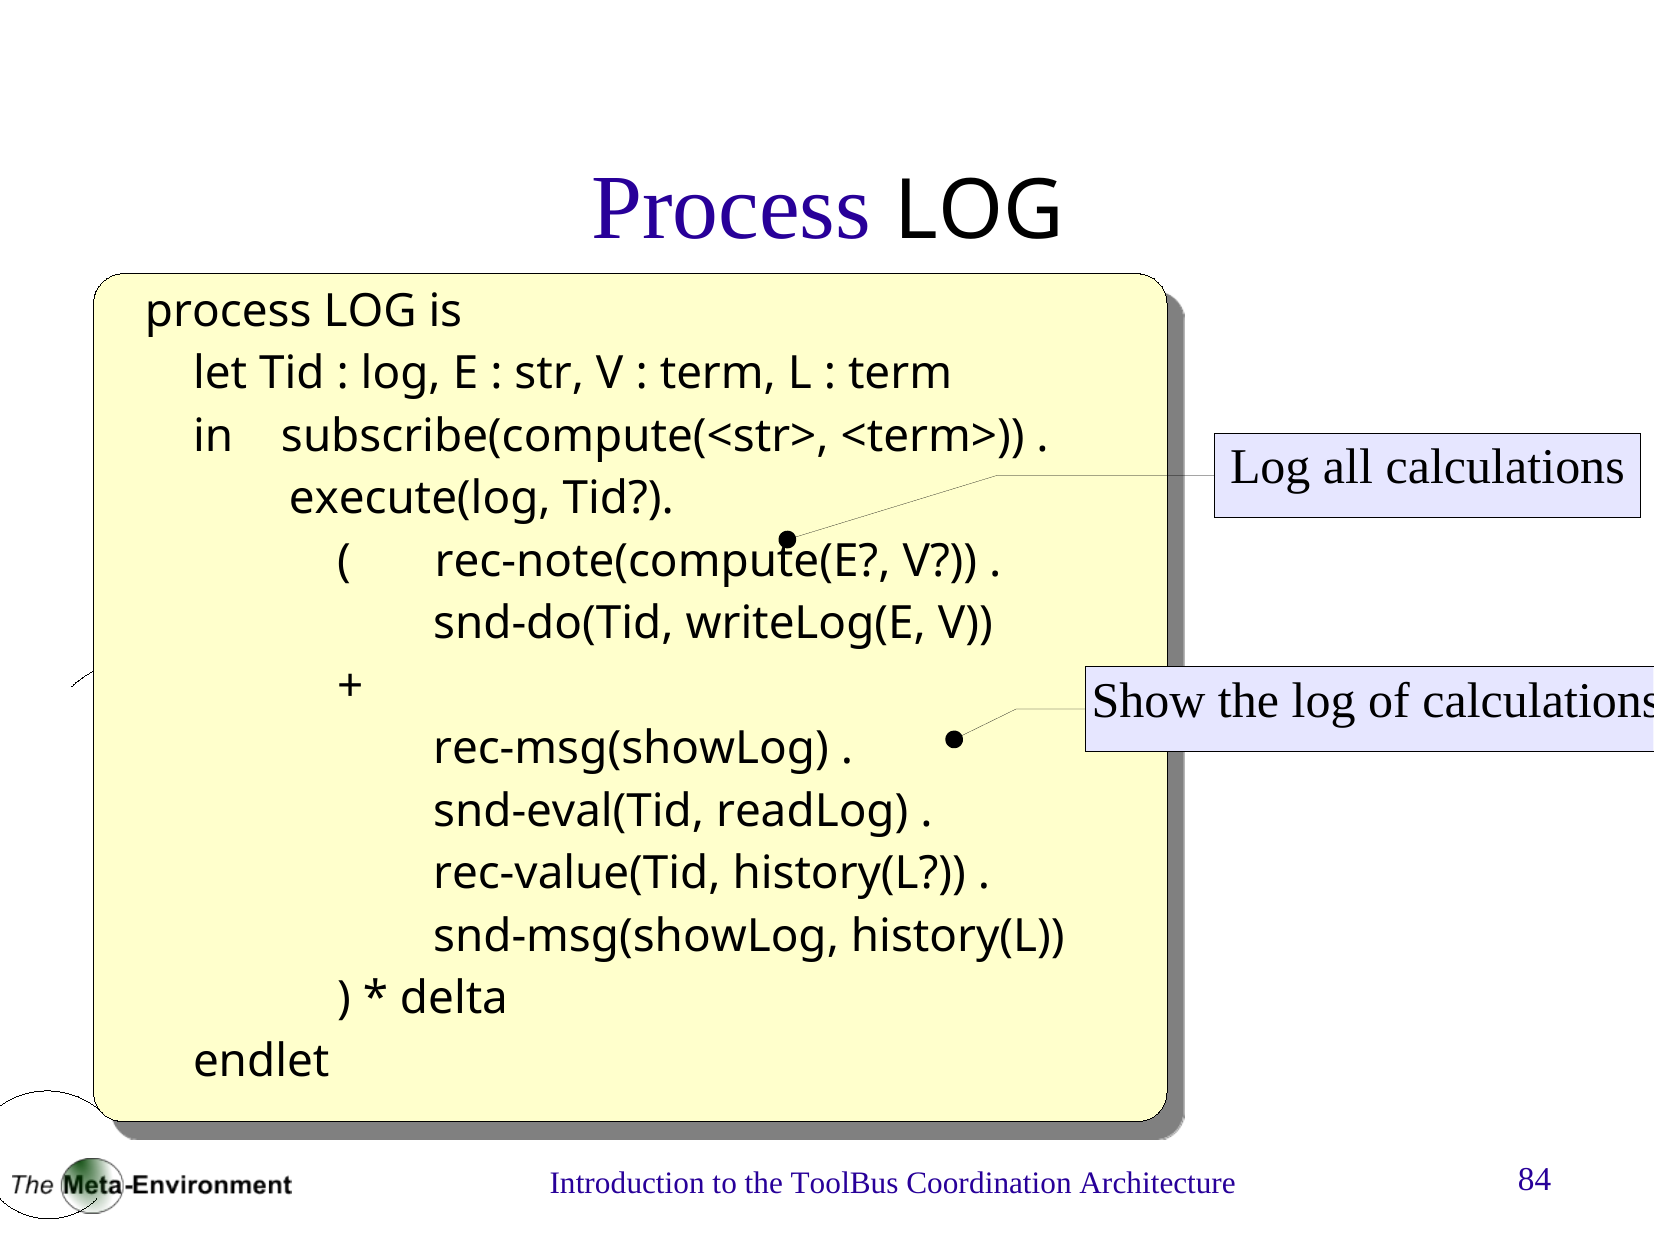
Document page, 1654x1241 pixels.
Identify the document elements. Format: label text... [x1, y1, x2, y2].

picture [12, 1158, 292, 1214]
text_box Log all calculations [1214, 433, 1641, 518]
text_box [93, 273, 145, 1122]
title Process LOG [121, 102, 1534, 311]
text_box Show the log of calculations [1085, 666, 1654, 752]
text_box process LOG is let Tid : log, E : str, V : term, L : term in subscribe(compute(<str>, <term>)) . execute(log, Tid?). ( rec-note(compute(E?, V?)) . snd-do(Tid, writeLog(E, V)) + rec-msg(showLog) . snd-eval(Tid, readLog) . rec-value(Tid, history(L?)) . snd-msg(showLog, history(L)) ) * delta endlet [145, 277, 1365, 1125]
